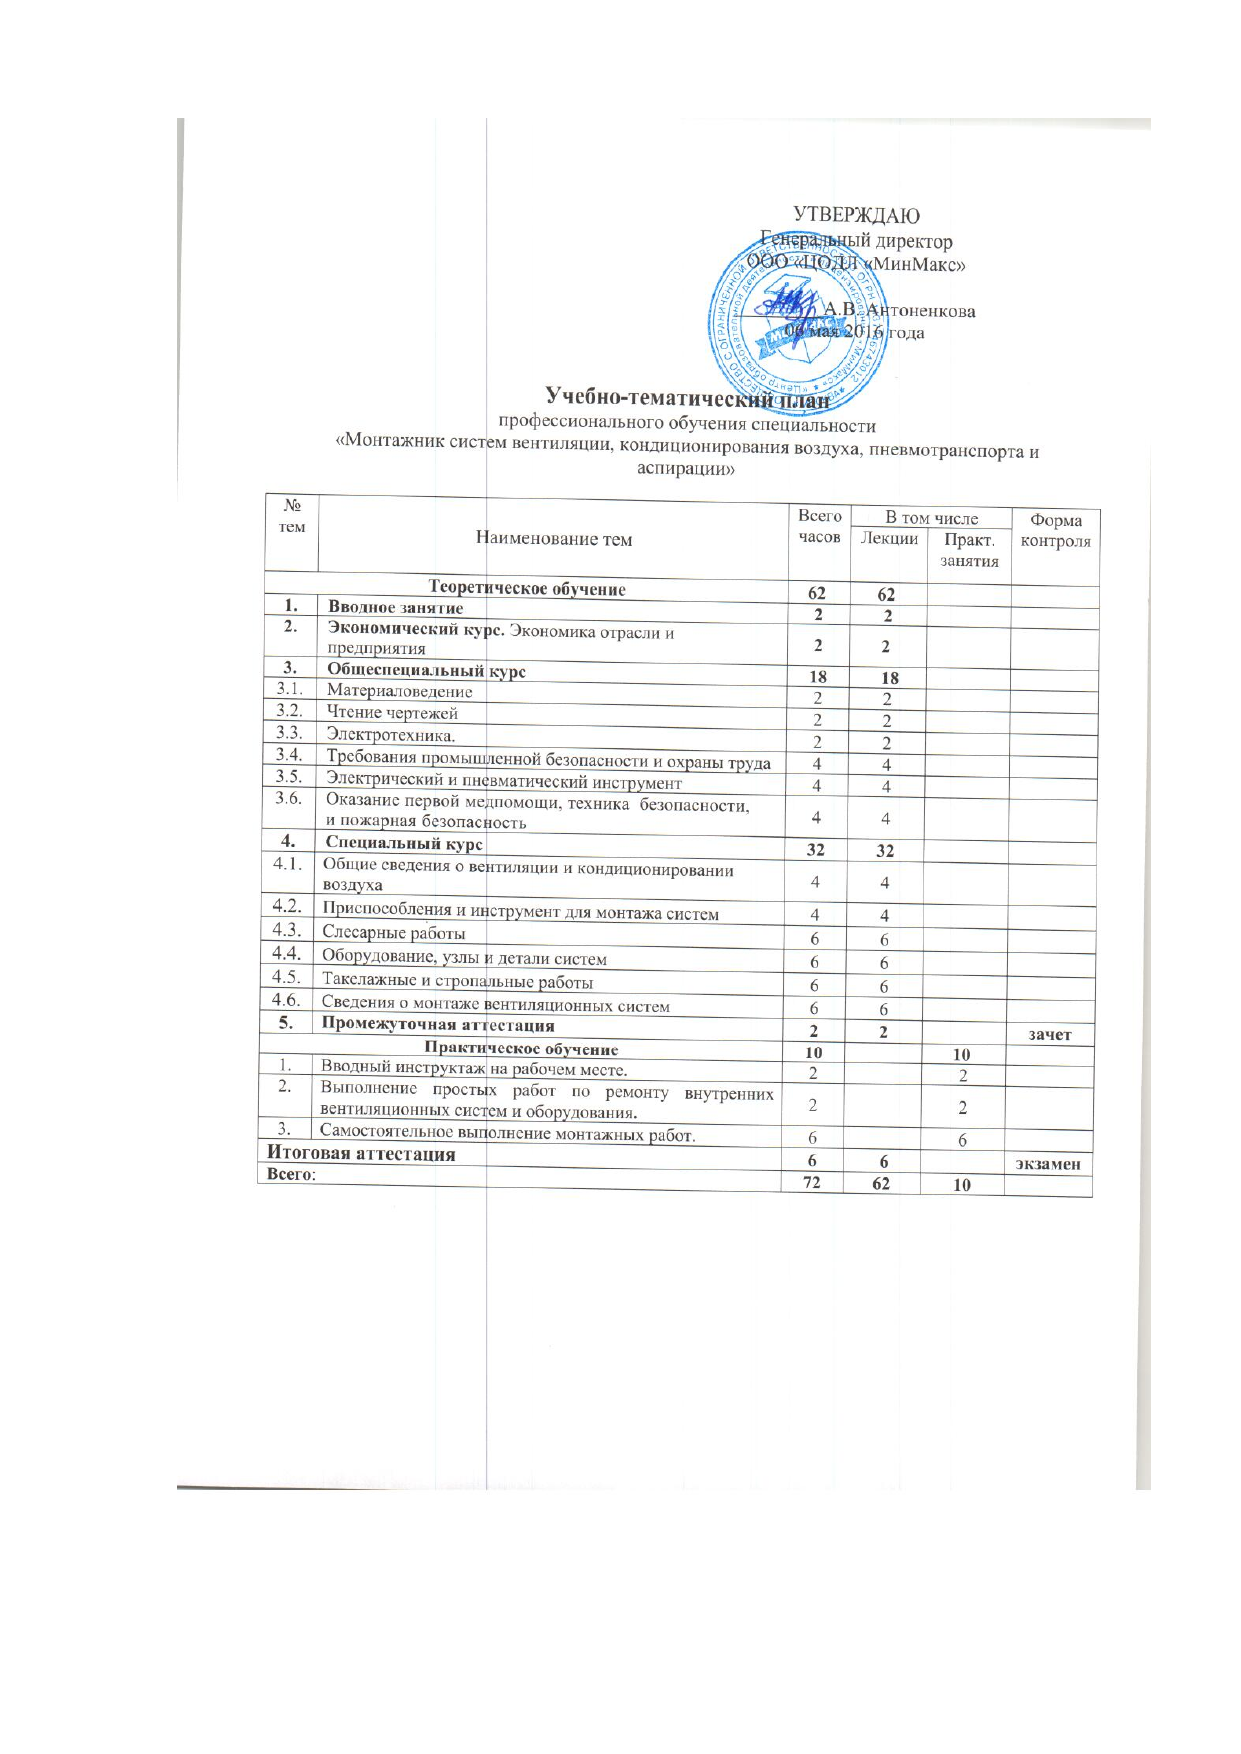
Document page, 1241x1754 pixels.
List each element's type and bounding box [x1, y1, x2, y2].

picture [177, 118, 1151, 1495]
